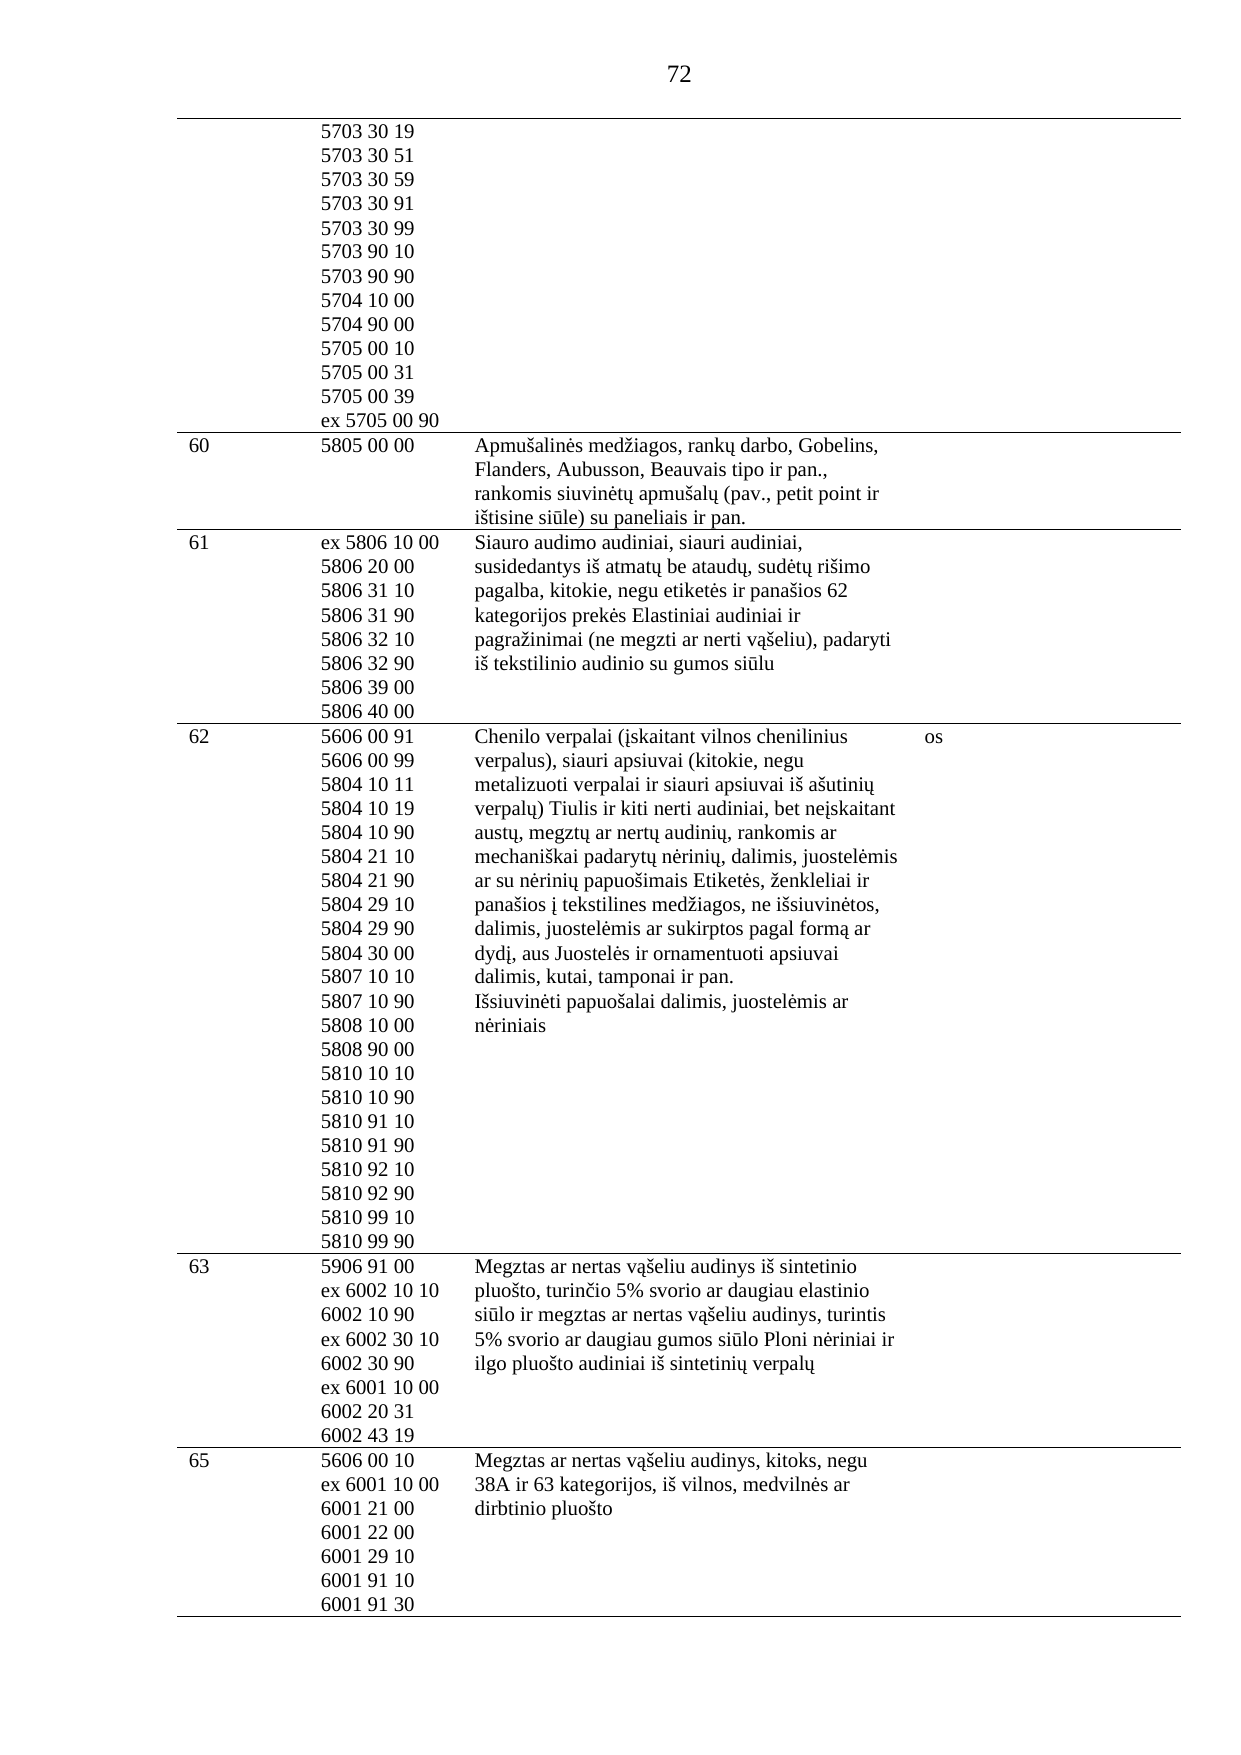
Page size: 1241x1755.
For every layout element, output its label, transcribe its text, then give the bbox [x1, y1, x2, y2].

table_cell 5606 00 10 ex 6001 10 00 6001 21 00 6001 22 00 6001 29 10 6001 91 10 6001 91 30 [309, 1448, 463, 1616]
table_cell Chenilo verpalai (įskaitant vilnos chenilinius verpalus), siauri apsiuvai (kitokie, negu metalizuoti verpalai ir siauri apsiuvai iš ašutinių verpalų) Tiulis ir kiti nerti audiniai, bet neįskaitant austų, megztų ar nertų audinių, rankomis ar mechaniškai padarytų nėrinių, dalimis, juostelėmis ar su nėrinių papuošimais Etiketės, ženkleliai ir panašios į tekstilines medžiagos, ne išsiuvinėtos, dalimis, juostelėmis ar sukirptos pagal formą ar dydį, aus Juostelės ir ornamentuoti apsiuvai dalimis, kutai, tamponai ir pan. Išsiuvinėti papuošalai dalimis, juostelėmis ar nėriniais [463, 724, 913, 1253]
table_cell [1049, 433, 1181, 529]
table_cell 5906 91 00 ex 6002 10 10 6002 10 90 ex 6002 30 10 6002 30 90 ex 6001 10 00 6002 20 31 6002 43 19 [309, 1254, 463, 1447]
table_cell [1049, 119, 1181, 432]
table_cell 5805 00 00 [309, 433, 463, 529]
table_cell Megztas ar nertas vąšeliu audinys, kitoks, negu 38A ir 63 kategorijos, iš vilnos, medvilnės ar dirbtinio pluošto [463, 1448, 913, 1616]
table_cell [913, 530, 1049, 723]
table_cell Megztas ar nertas vąšeliu audinys iš sintetinio pluošto, turinčio 5% svorio ar daugiau elastinio siūlo ir megztas ar nertas vąšeliu audinys, turintis 5% svorio ar daugiau gumos siūlo Ploni nėriniai ir ilgo pluošto audiniai iš sintetinių verpalų [463, 1254, 913, 1447]
table_cell [1049, 1254, 1181, 1447]
table_cell 5703 30 19 5703 30 51 5703 30 59 5703 30 91 5703 30 99 5703 90 10 5703 90 90 5704 10 00 5704 90 00 5705 00 10 5705 00 31 5705 00 39 ex 5705 00 90 [309, 119, 463, 432]
table_cell 5606 00 91 5606 00 99 5804 10 11 5804 10 19 5804 10 90 5804 21 10 5804 21 90 5804 29 10 5804 29 90 5804 30 00 5807 10 10 5807 10 90 5808 10 00 5808 90 00 5810 10 10 5810 10 90 5810 91 10 5810 91 90 5810 92 10 5810 92 90 5810 99 10 5810 99 90 [309, 724, 463, 1253]
table_cell 63 [177, 1254, 309, 1447]
table_cell [1049, 1448, 1181, 1616]
table_cell 61 [177, 530, 309, 723]
table_cell Apmušalinės medžiagos, rankų darbo, Gobelins, Flanders, Aubusson, Beauvais tipo ir pan., rankomis siuvinėtų apmušalų (pav., petit point ir ištisine siūle) su paneliais ir pan. [463, 433, 913, 529]
table_cell [463, 119, 913, 432]
table_cell [1049, 530, 1181, 723]
table_cell 65 [177, 1448, 309, 1616]
table_cell [913, 1254, 1049, 1447]
table_cell [913, 119, 1049, 432]
table_cell [913, 1448, 1049, 1616]
table_cell 60 [177, 433, 309, 529]
table_cell [1049, 724, 1181, 1253]
table_cell os [913, 724, 1049, 1253]
table_cell [177, 119, 309, 432]
table_cell 62 [177, 724, 309, 1253]
table_cell ex 5806 10 00 5806 20 00 5806 31 10 5806 31 90 5806 32 10 5806 32 90 5806 39 00 5806 40 00 [309, 530, 463, 723]
table_cell Siauro audimo audiniai, siauri audiniai, susidedantys iš atmatų be ataudų, sudėtų rišimo pagalba, kitokie, negu etiketės ir panašios 62 kategorijos prekės Elastiniai audiniai ir pagražinimai (ne megzti ar nerti vąšeliu), padaryti iš tekstilinio audinio su gumos siūlu [463, 530, 913, 723]
table_cell [913, 433, 1049, 529]
